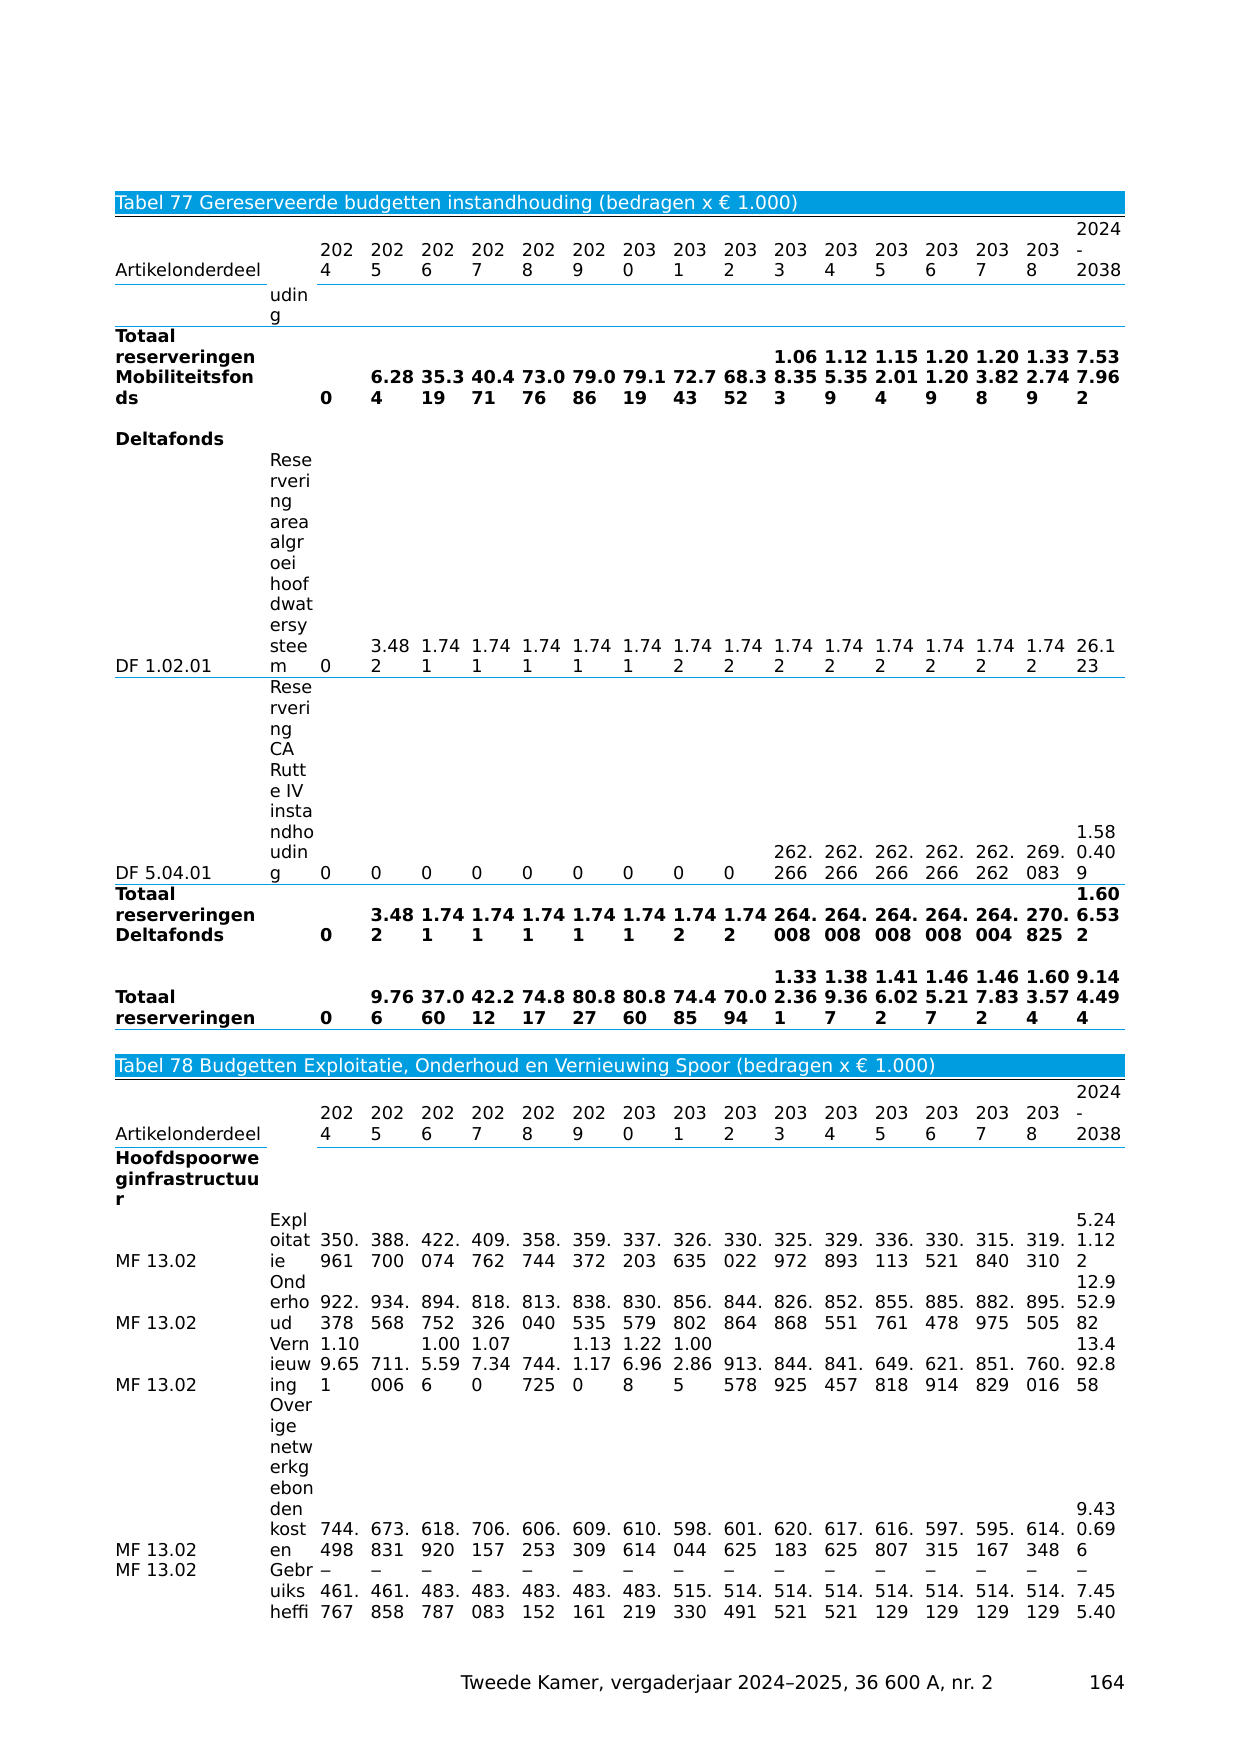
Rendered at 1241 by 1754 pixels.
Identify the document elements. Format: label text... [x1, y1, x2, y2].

table_cell 1.742 [670, 885, 720, 946]
table_cell 1.742 [973, 450, 1023, 677]
table_cell 706.157 [468, 1395, 519, 1560]
table_cell 2025 [368, 217, 418, 284]
table_cell 818.326 [468, 1272, 519, 1333]
table_cell [670, 285, 720, 326]
table_cell 598.044 [670, 1395, 720, 1560]
table_cell 1.741 [418, 885, 468, 946]
table_cell 744.498 [317, 1395, 367, 1560]
table_cell 9.430.696 [1073, 1395, 1125, 1560]
table_cell [267, 409, 317, 429]
table_cell 264.004 [973, 885, 1023, 946]
table_cell [670, 946, 720, 967]
table_cell 1.332.749 [1023, 327, 1073, 409]
table_cell 2038 [1023, 1080, 1073, 1147]
table_cell Onderhoud [267, 1272, 317, 1333]
table_cell ‒ 514.521 [771, 1560, 821, 1622]
table_cell [973, 946, 1023, 967]
table_cell [620, 409, 670, 429]
table_cell 2024 [317, 1080, 367, 1147]
table_cell 330.022 [720, 1210, 771, 1272]
table_cell 597.315 [922, 1395, 972, 1560]
table_cell 2026 [418, 1080, 468, 1147]
table_cell 2034 [821, 217, 872, 284]
table_cell [620, 1148, 670, 1210]
table_cell 1.131.170 [569, 1334, 619, 1395]
table_cell DF 1.02.01 [115, 450, 267, 677]
table_cell [872, 429, 922, 450]
table_cell [821, 285, 872, 326]
table_cell 813.040 [519, 1272, 569, 1333]
table_cell [620, 285, 670, 326]
table_cell [115, 285, 267, 326]
table_cell 1.742 [771, 450, 821, 677]
table_cell 744.725 [519, 1334, 569, 1395]
table_cell 1.077.340 [468, 1334, 519, 1395]
table_cell 262.266 [922, 678, 972, 884]
table_cell MF 13.02 [115, 1272, 267, 1333]
table_cell ‒ 483.787 [418, 1560, 468, 1622]
table_cell DF 5.04.01 [115, 678, 267, 884]
table_cell 12.952.982 [1073, 1272, 1125, 1333]
table_cell 37.060 [418, 967, 468, 1028]
table_cell [821, 409, 872, 429]
table_cell [519, 285, 569, 326]
table_cell [317, 409, 367, 429]
table_cell 2034 [821, 1080, 872, 1147]
table_cell [821, 1148, 872, 1210]
table_cell 1.580.409 [1073, 678, 1125, 884]
table_cell 13.492.858 [1073, 1334, 1125, 1395]
table_cell 2024-2038 [1073, 217, 1125, 284]
table_cell ‒ 483.219 [620, 1560, 670, 1622]
table_cell ‒ 514.521 [821, 1560, 872, 1622]
table_cell [267, 885, 317, 946]
table_cell [720, 1148, 771, 1210]
table_cell 319.310 [1023, 1210, 1073, 1272]
table_cell 350.961 [317, 1210, 367, 1272]
table_cell 1.203.828 [973, 327, 1023, 409]
table_cell 1.742 [720, 450, 771, 677]
table_cell 895.505 [1023, 1272, 1073, 1333]
table_cell 0 [569, 678, 619, 884]
table_cell 5.241.122 [1073, 1210, 1125, 1272]
table_cell 3.482 [368, 885, 418, 946]
table_cell [620, 946, 670, 967]
table_cell 601.625 [720, 1395, 771, 1560]
table_cell 262.266 [771, 678, 821, 884]
table_cell Totaal reserveringen Deltafonds [115, 885, 267, 946]
table_cell 1.741 [418, 450, 468, 677]
table_cell 359.372 [569, 1210, 619, 1272]
table_cell 326.635 [670, 1210, 720, 1272]
table_cell 6.284 [368, 327, 418, 409]
table_cell [922, 429, 972, 450]
table_cell [1073, 409, 1125, 429]
table_cell ‒ 514.129 [922, 1560, 972, 1622]
table_cell [368, 285, 418, 326]
table_cell 330.521 [922, 1210, 972, 1272]
table_cell 1.742 [872, 450, 922, 677]
table_cell [267, 429, 317, 450]
table_cell 2025 [368, 1080, 418, 1147]
table_cell 609.309 [569, 1395, 619, 1560]
table_cell [1073, 285, 1125, 326]
table_cell [1023, 946, 1073, 967]
table_cell Artikelonderdeel [115, 1080, 267, 1147]
table_cell [872, 946, 922, 967]
table_cell 0 [519, 678, 569, 884]
table_cell 1.152.014 [872, 327, 922, 409]
table_cell 1.742 [922, 450, 972, 677]
table_cell [1023, 1148, 1073, 1210]
table_cell 1.742 [1023, 450, 1073, 677]
table_cell 882.975 [973, 1272, 1023, 1333]
table_cell 388.700 [368, 1210, 418, 1272]
table_cell [317, 429, 367, 450]
table_cell MF 13.02 [115, 1334, 267, 1395]
table_cell 1.741 [620, 885, 670, 946]
table_cell 1.226.968 [620, 1334, 670, 1395]
table_cell 1.603.574 [1023, 967, 1073, 1028]
table_cell 74.817 [519, 967, 569, 1028]
table_cell 649.818 [872, 1334, 922, 1395]
table_cell [872, 1148, 922, 1210]
table_cell 42.212 [468, 967, 519, 1028]
table_cell 616.807 [872, 1395, 922, 1560]
table_cell 35.319 [418, 327, 468, 409]
table_cell [821, 429, 872, 450]
table_cell 0 [317, 450, 367, 677]
table_cell [267, 1080, 317, 1147]
table_cell 2032 [720, 217, 771, 284]
table_cell 2033 [771, 217, 821, 284]
table_cell [973, 429, 1023, 450]
table_cell 1.109.651 [317, 1334, 367, 1395]
table_cell 68.352 [720, 327, 771, 409]
table_cell 1.068.353 [771, 327, 821, 409]
table_cell 1.125.359 [821, 327, 872, 409]
table_cell 711.006 [368, 1334, 418, 1395]
table_cell 80.827 [569, 967, 619, 1028]
table_cell 1.416.022 [872, 967, 922, 1028]
table_cell 1.606.532 [1073, 885, 1125, 946]
table_cell [418, 946, 468, 967]
table_cell 358.744 [519, 1210, 569, 1272]
table_cell 1.742 [821, 450, 872, 677]
table_cell [368, 429, 418, 450]
table_cell 606.253 [519, 1395, 569, 1560]
table_cell uding [267, 284, 317, 326]
table_cell 2028 [519, 1080, 569, 1147]
table_cell 621.914 [922, 1334, 972, 1395]
table_cell Overige netwerkgebonden kosten [267, 1395, 317, 1560]
table_cell 1.741 [468, 885, 519, 946]
table_cell 1.741 [519, 885, 569, 946]
table_cell [821, 946, 872, 967]
table_cell 80.860 [620, 967, 670, 1028]
table_cell 841.457 [821, 1334, 872, 1395]
table_cell 26.123 [1073, 450, 1125, 677]
table_cell 0 [317, 327, 367, 409]
table_cell 1.741 [620, 450, 670, 677]
table_cell [1023, 285, 1073, 326]
table_cell 0 [720, 678, 771, 884]
table_cell 0 [368, 678, 418, 884]
table_cell 336.113 [872, 1210, 922, 1272]
table_cell 844.925 [771, 1334, 821, 1395]
table_cell 70.094 [720, 967, 771, 1028]
table_cell 852.551 [821, 1272, 872, 1333]
table_cell 2030 [620, 1080, 670, 1147]
table_cell 856.802 [670, 1272, 720, 1333]
table_cell 0 [670, 678, 720, 884]
table_cell [1073, 1148, 1125, 1210]
table_cell [368, 409, 418, 429]
table_cell [418, 1148, 468, 1210]
table_cell [468, 285, 519, 326]
table_cell 270.825 [1023, 885, 1073, 946]
table_cell 2032 [720, 1080, 771, 1147]
table_cell [973, 285, 1023, 326]
table_cell 1.002.865 [670, 1334, 720, 1395]
table_cell Totaal reserveringen [115, 967, 317, 1028]
table_cell 838.535 [569, 1272, 619, 1333]
table_cell 2024-2038 [1073, 1080, 1125, 1147]
table_cell [468, 409, 519, 429]
table_cell ‒ 461.858 [368, 1560, 418, 1622]
table_cell 1.742 [670, 450, 720, 677]
table_cell [922, 946, 972, 967]
table_cell MF 13.02 [115, 1560, 267, 1622]
table_cell 1.741 [468, 450, 519, 677]
table_cell [620, 429, 670, 450]
table_cell [720, 409, 771, 429]
table_cell [771, 429, 821, 450]
table_cell 2035 [872, 217, 922, 284]
table_cell 79.086 [569, 327, 619, 409]
table_cell [771, 946, 821, 967]
table_cell 1.005.596 [418, 1334, 468, 1395]
table_cell 934.568 [368, 1272, 418, 1333]
table_cell 673.831 [368, 1395, 418, 1560]
table_cell 1.741 [519, 450, 569, 677]
table_cell [317, 285, 367, 326]
table_cell 760.016 [1023, 1334, 1073, 1395]
table_cell [267, 946, 317, 967]
table_cell 0 [317, 678, 367, 884]
table_cell 1.742 [720, 885, 771, 946]
table_cell 844.864 [720, 1272, 771, 1333]
table_cell [115, 409, 267, 429]
table_cell 40.471 [468, 327, 519, 409]
table_cell 79.119 [620, 327, 670, 409]
table_cell 1.467.832 [973, 967, 1023, 1028]
table_cell [519, 409, 569, 429]
table_cell [771, 285, 821, 326]
table_cell 409.762 [468, 1210, 519, 1272]
table_cell [468, 946, 519, 967]
table_cell 2031 [670, 217, 720, 284]
table_cell 315.840 [973, 1210, 1023, 1272]
table_cell 885.478 [922, 1272, 972, 1333]
table_cell 855.761 [872, 1272, 922, 1333]
table_cell [922, 285, 972, 326]
table_cell [418, 285, 468, 326]
table_cell 2035 [872, 1080, 922, 1147]
table_cell 2029 [569, 1080, 619, 1147]
table_cell [317, 1148, 367, 1210]
table_cell [771, 409, 821, 429]
table_cell ‒ 483.083 [468, 1560, 519, 1622]
table_cell 620.183 [771, 1395, 821, 1560]
table_cell 264.008 [922, 885, 972, 946]
table_cell 422.074 [418, 1210, 468, 1272]
table_cell [872, 285, 922, 326]
table_cell [569, 1148, 619, 1210]
table_cell [1073, 946, 1125, 967]
table_cell [569, 285, 619, 326]
table_cell [1073, 429, 1125, 450]
table_cell 618.920 [418, 1395, 468, 1560]
table_cell [973, 409, 1023, 429]
table_cell 262.266 [872, 678, 922, 884]
table_cell 595.167 [973, 1395, 1023, 1560]
table_cell [368, 1148, 418, 1210]
table_cell 2038 [1023, 217, 1073, 284]
table_cell 0 [418, 678, 468, 884]
table_cell 262.266 [821, 678, 872, 884]
table_cell 1.389.367 [821, 967, 872, 1028]
table_cell ‒ 483.161 [569, 1560, 619, 1622]
table_cell 826.868 [771, 1272, 821, 1333]
table_cell 2031 [670, 1080, 720, 1147]
table_cell [569, 946, 619, 967]
table_cell 264.008 [771, 885, 821, 946]
table_cell 1.332.361 [771, 967, 821, 1028]
table_cell Reservering areaalgroei hoofdwatersysteem [267, 450, 317, 677]
table_cell Gebruiksheffi [267, 1560, 317, 1622]
table_cell [569, 429, 619, 450]
table_cell 2036 [922, 217, 972, 284]
table_cell 2030 [620, 217, 670, 284]
table_cell [468, 1148, 519, 1210]
table_cell [115, 946, 267, 967]
table_cell [1023, 409, 1073, 429]
table_cell 610.614 [620, 1395, 670, 1560]
table_cell 851.829 [973, 1334, 1023, 1395]
table_cell Totaal reserveringen Mobiliteitsfonds [115, 327, 267, 409]
table_cell ‒ 514.129 [973, 1560, 1023, 1622]
table_cell 2024 [317, 217, 367, 284]
table_cell 0 [468, 678, 519, 884]
table_cell MF 13.02 [115, 1210, 267, 1272]
table_cell MF 13.02 [115, 1395, 267, 1560]
table_cell ‒ 483.152 [519, 1560, 569, 1622]
table_cell [720, 946, 771, 967]
table_cell [670, 429, 720, 450]
table_cell [569, 409, 619, 429]
table_cell [670, 1148, 720, 1210]
table_cell Artikelonderdeel [115, 217, 267, 284]
table_cell ‒ 461.767 [317, 1560, 367, 1622]
table_cell 73.076 [519, 327, 569, 409]
table_cell 264.008 [821, 885, 872, 946]
table_cell 1.201.209 [922, 327, 972, 409]
table_cell 2029 [569, 217, 619, 284]
table_cell [670, 409, 720, 429]
table_cell [519, 1148, 569, 1210]
table_cell 0 [317, 967, 367, 1028]
table_cell ‒ 514.129 [1023, 1560, 1073, 1622]
table_cell [267, 327, 317, 409]
table_cell 9.766 [368, 967, 418, 1028]
table_cell [317, 946, 367, 967]
table_cell 2028 [519, 217, 569, 284]
table_cell 2027 [468, 1080, 519, 1147]
table_cell 325.972 [771, 1210, 821, 1272]
table_cell [872, 409, 922, 429]
table_cell 913.578 [720, 1334, 771, 1395]
table_cell 329.893 [821, 1210, 872, 1272]
table_cell ‒ 7.455.40 [1073, 1560, 1125, 1622]
table_cell 9.144.494 [1073, 967, 1125, 1028]
table_cell [1023, 429, 1073, 450]
table_cell [267, 1147, 317, 1210]
table_cell [368, 946, 418, 967]
table_cell Reservering CA Rutte IV instandhouding [267, 678, 317, 884]
table_cell [720, 429, 771, 450]
table_cell [267, 217, 317, 284]
table_cell 2026 [418, 217, 468, 284]
table_cell 0 [317, 885, 367, 946]
table_cell Vernieuwing [267, 1334, 317, 1395]
table_cell [418, 409, 468, 429]
table_cell ‒ 514.129 [872, 1560, 922, 1622]
table_cell 262.262 [973, 678, 1023, 884]
table_cell [922, 1148, 972, 1210]
table_cell 1.465.217 [922, 967, 972, 1028]
table_cell Exploitatie [267, 1210, 317, 1272]
table_cell 0 [620, 678, 670, 884]
table_cell 7.537.962 [1073, 327, 1125, 409]
table_cell [468, 429, 519, 450]
table_cell [519, 429, 569, 450]
table_cell 337.203 [620, 1210, 670, 1272]
table_cell 2037 [973, 217, 1023, 284]
table_cell [771, 1148, 821, 1210]
table_cell 269.083 [1023, 678, 1073, 884]
table_cell 894.752 [418, 1272, 468, 1333]
table_cell ‒ 515.330 [670, 1560, 720, 1622]
table_cell 2037 [973, 1080, 1023, 1147]
table_cell 2033 [771, 1080, 821, 1147]
table_cell 74.485 [670, 967, 720, 1028]
table_cell 1.741 [569, 885, 619, 946]
table_cell 830.579 [620, 1272, 670, 1333]
table_cell ‒ 514.491 [720, 1560, 771, 1622]
table_cell [973, 1148, 1023, 1210]
table_cell [922, 409, 972, 429]
table_cell [720, 285, 771, 326]
table_cell 2036 [922, 1080, 972, 1147]
table_cell [519, 946, 569, 967]
table_cell [418, 429, 468, 450]
table_cell 1.741 [569, 450, 619, 677]
table_cell 72.743 [670, 327, 720, 409]
table_cell 2027 [468, 217, 519, 284]
table_cell 264.008 [872, 885, 922, 946]
table_cell 922.378 [317, 1272, 367, 1333]
table_cell 617.625 [821, 1395, 872, 1560]
table_cell 614.348 [1023, 1395, 1073, 1560]
table_cell Hoofdspoorweginfrastructuur [115, 1148, 267, 1210]
table_cell 3.482 [368, 450, 418, 677]
table_cell Deltafonds [115, 429, 267, 450]
